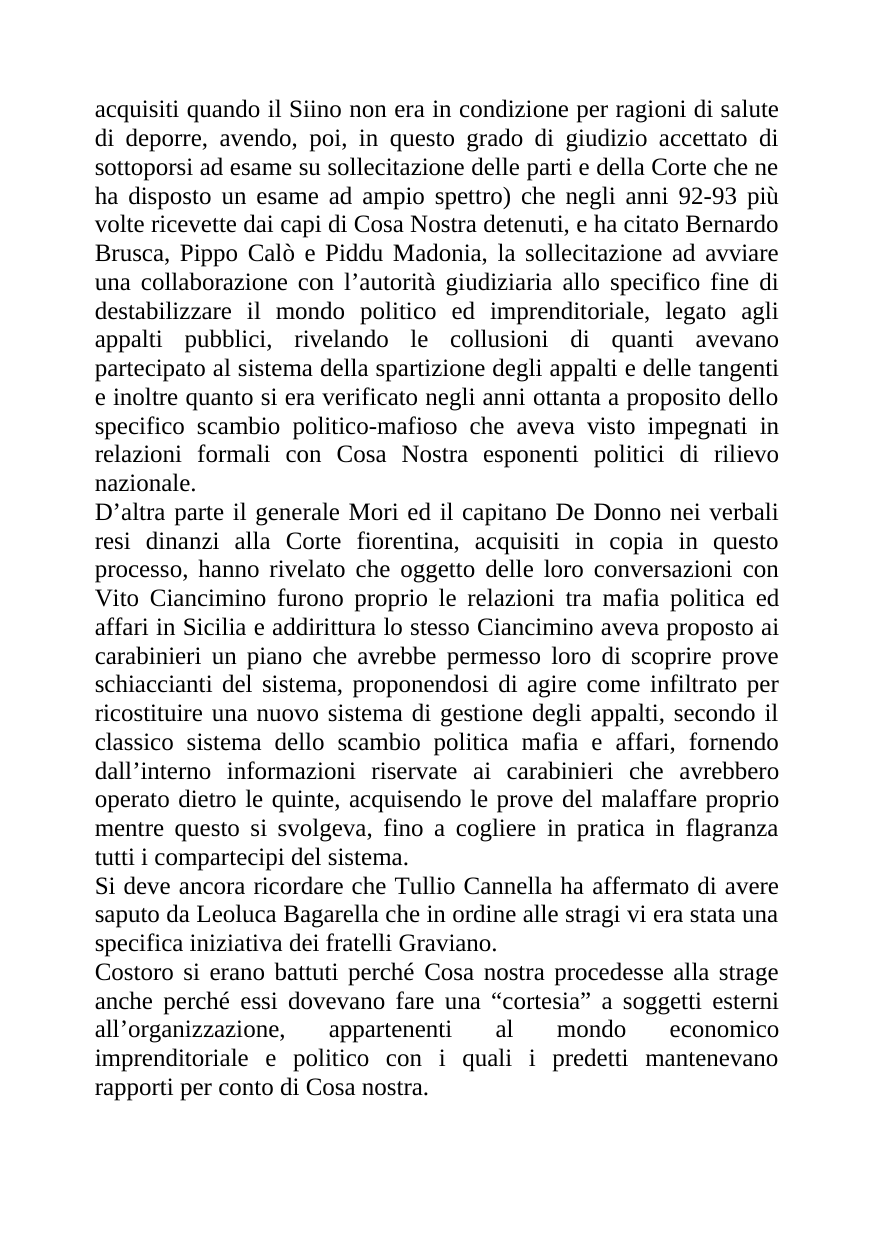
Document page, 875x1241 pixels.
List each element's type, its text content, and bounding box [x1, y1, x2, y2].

text Si deve ancora ricordare che Tullio Cannella ha affermato di avere saputo da Leoluca Bagarella che in ordine alle stragi vi era stata una specifica iniziativa dei fratelli Graviano. [94, 871, 779, 957]
text D’altra parte il generale Mori ed il capitano De Donno nei verbali resi dinanzi alla Corte fiorentina, acquisiti in copia in questo processo, hanno rivelato che oggetto delle loro conversazioni con Vito Ciancimino furono proprio le relazioni tra mafia politica ed affari in Sicilia e addirittura lo stesso Ciancimino aveva proposto ai carabinieri un piano che avrebbe permesso loro di scoprire prove schiaccianti del sistema, proponendosi di agire come infiltrato per ricostituire una nuovo sistema di gestione degli appalti, secondo il classico sistema dello scambio politica mafia e affari, fornendo dall’interno informazioni riservate ai carabinieri che avrebbero operato dietro le quinte, acquisendo le prove del malaffare proprio mentre questo si svolgeva, fino a cogliere in pratica in flagranza tutti i compartecipi del sistema. [94, 497, 779, 871]
text Costoro si erano battuti perché Cosa nostra procedesse alla strage anche perché essi dovevano fare una “cortesia” a soggetti esterni all’organizzazione, appartenenti al mondo economico imprenditoriale e politico con i quali i predetti mantenevano rapporti per conto di Cosa nostra. [94, 957, 779, 1101]
text acquisiti quando il Siino non era in condizione per ragioni di salute di deporre, avendo, poi, in questo grado di giudizio accettato di sottoporsi ad esame su sollecitazione delle parti e della Corte che ne ha disposto un esame ad ampio spettro) che negli anni 92-93 più volte ricevette dai capi di Cosa Nostra detenuti, e ha citato Bernardo Brusca, Pippo Calò e Piddu Madonia, la sollecitazione ad avviare una collaborazione con l’autorità giudiziaria allo specifico fine di destabilizzare il mondo politico ed imprenditoriale, legato agli appalti pubblici, rivelando le collusioni di quanti avevano partecipato al sistema della spartizione degli appalti e delle tangenti e inoltre quanto si era verificato negli anni ottanta a proposito dello specifico scambio politico-mafioso che aveva visto impegnati in relazioni formali con Cosa Nostra esponenti politici di rilievo nazionale. [94, 94, 779, 497]
